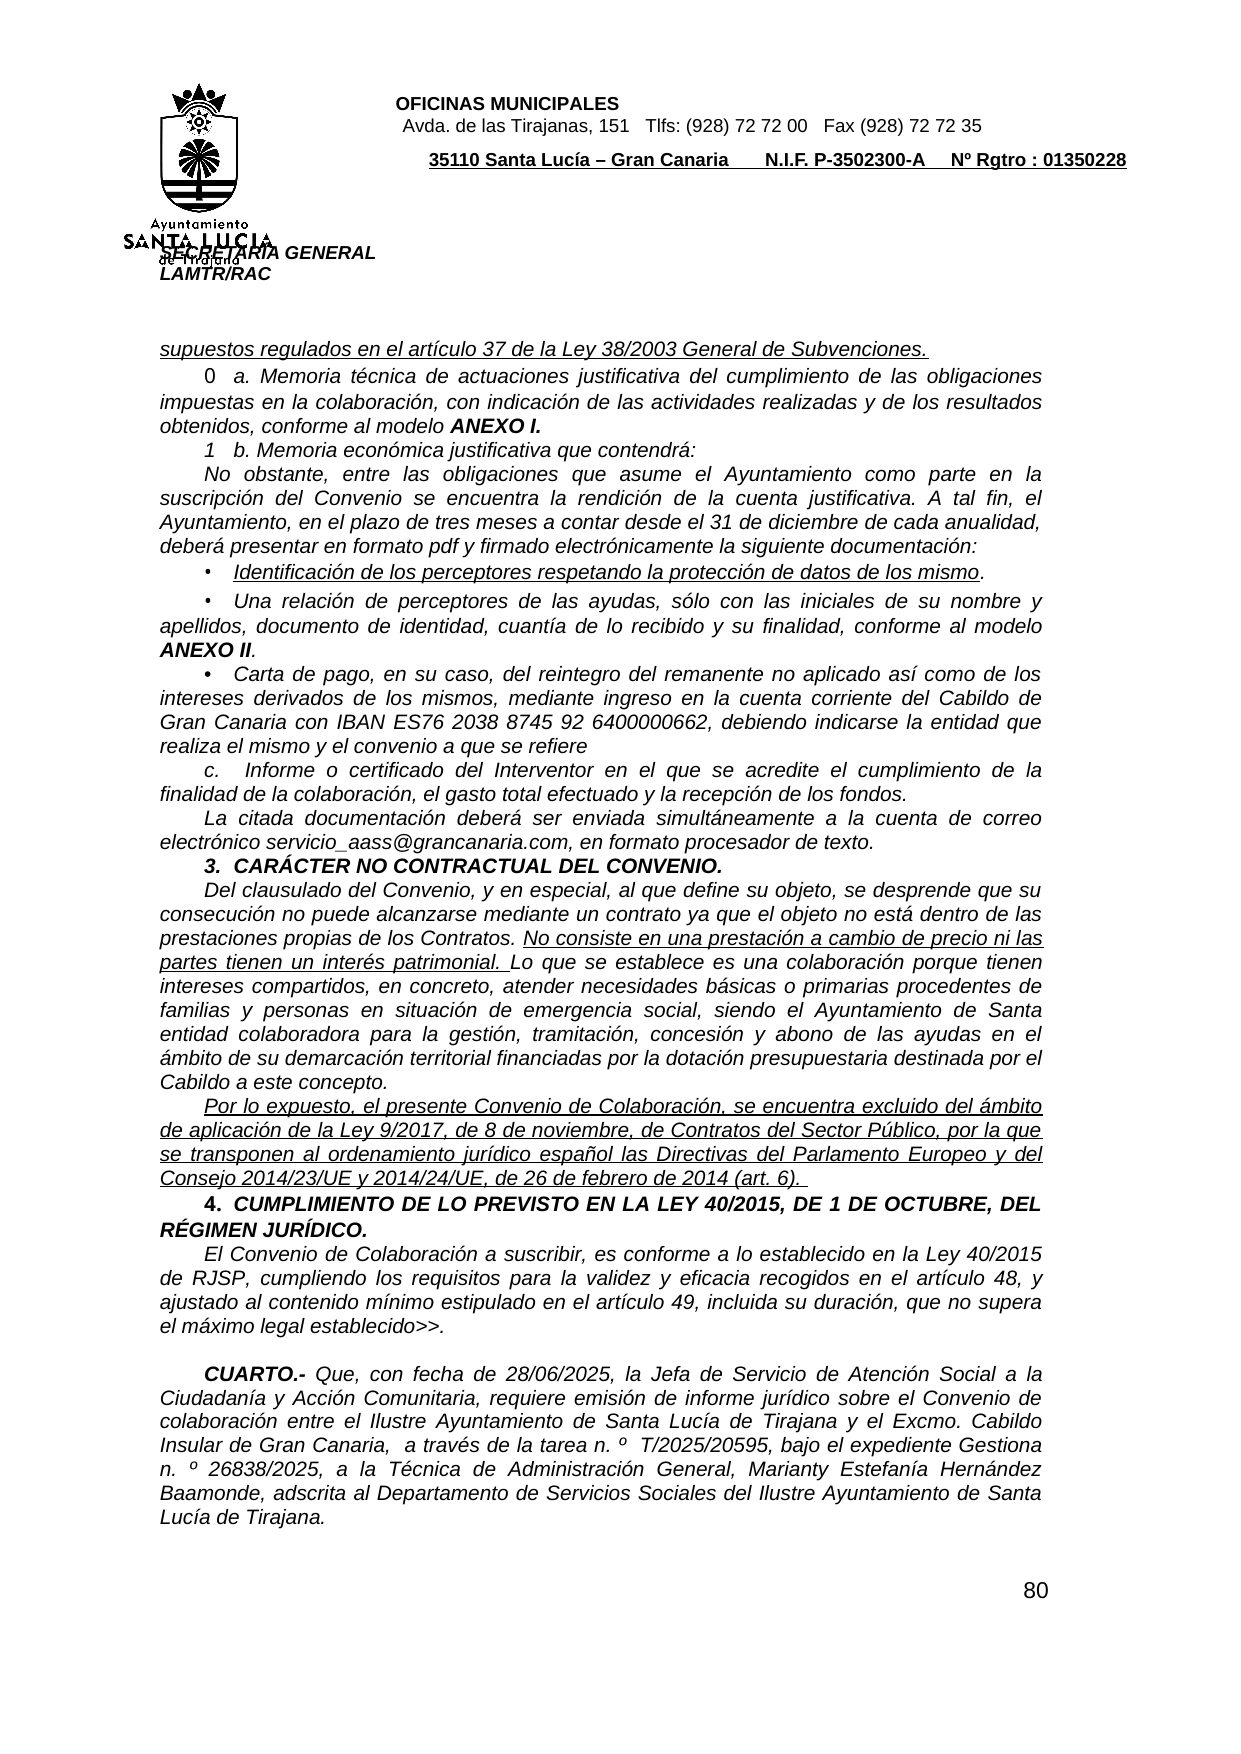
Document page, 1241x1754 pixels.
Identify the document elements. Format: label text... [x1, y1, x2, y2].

list CUMPLIMIENTO DE LO PREVISTO EN LA LEY 40/2015, DE 1 DE OCTUBRE, DEL RÉGIMEN JURÍDICO. [159, 1189, 1045, 1242]
text supuestos regulados en el artículo 37 de la Ley 38/2003 General de Subvenciones. [159, 337, 1045, 361]
list Informe o certificado del Interventor en el que se acredite el cumplimiento de la finalidad de la colaboración, el gasto total efectuado y la recepción de los fondos. [159, 758, 1045, 806]
text El Convenio de Colaboración a suscribir, es conforme a lo establecido en la Ley 40/2015 de RJSP, cumpliendo los requisitos para la validez y eficacia recogidos en el artículo 48, y ajustado al contenido mínimo estipulado en el artículo 49, incluida su duración, que no supera el máximo legal establecido>>. [159, 1242, 1045, 1337]
text La citada documentación deberá ser enviada simultáneamente a la cuenta de correo electrónico servicio_aass@grancanaria.com, en formato procesador de texto. [159, 806, 1045, 854]
text CUARTO.- Que, con fecha de 28/06/2025, la Jefa de Servicio de Atención Social a la Ciudadanía y Acción Comunitaria, requiere emisión de informe jurídico sobre el Convenio de colaboración entre el Ilustre Ayuntamiento de Santa Lucía de Tirajana y el Excmo. Cabildo Insular de Gran Canaria, a través de la tarea n. º T/2025/20595, bajo el expediente Gestiona n. º 26838/2025, a la Técnica de Administración General, Marianty Estefanía Hernández Baamonde, adscrita al Departamento de Servicios Sociales del Ilustre Ayuntamiento de Santa Lucía de Tirajana. [159, 1361, 1045, 1529]
text No obstante, entre las obligaciones que asume el Ayuntamiento como parte en la suscripción del Convenio se encuentra la rendición de la cuenta justificativa. A tal fin, el Ayuntamiento, en el plazo de tres meses a contar desde el 31 de diciembre de cada anualidad, deberá presentar en formato pdf y firmado electrónicamente la siguiente documentación: [159, 462, 1045, 557]
text Por lo expuesto, el presente Convenio de Colaboración, se encuentra excluido del ámbito de aplicación de la Ley 9/2017, de 8 de noviembre, de Contratos del Sector Público, por la que se transponen al ordenamiento jurídico español las Directivas del Parlamento Europeo y del Consejo 2014/23/UE y 2014/24/UE, de 26 de febrero de 2014 (art. 6). [159, 1093, 1045, 1189]
list b. Memoria económica justificativa que contendrá: [159, 438, 1045, 462]
list Carta de pago, en su caso, del reintegro del remanente no aplicado así como de los intereses derivados de los mismos, mediante ingreso en la cuenta corriente del Cabildo de Gran Canaria con IBAN ES76 2038 8745 92 6400000662, debiendo indicarse la entidad que realiza el mismo y el convenio a que se refiere [159, 662, 1045, 758]
text Del clausulado del Convenio, y en especial, al que define su objeto, se desprende que su consecución no puede alcanzarse mediante un contrato ya que el objeto no está dentro de las prestaciones propias de los Contratos. No consiste en una prestación a cambio de precio ni las partes tienen un interés patrimonial. Lo que se establece es una colaboración porque tienen intereses compartidos, en concreto, atender necesidades básicas o primarias procedentes de familias y personas en situación de emergencia social, siendo el Ayuntamiento de Santa entidad colaboradora para la gestión, tramitación, concesión y abono de las ayudas en el ámbito de su demarcación territorial financiadas por la dotación presupuestaria destinada por el Cabildo a este concepto. [159, 878, 1045, 1093]
list Una relación de perceptores de las ayudas, sólo con las iniciales de su nombre y apellidos, documento de identidad, cuantía de lo recibido y su finalidad, conforme al modelo ANEXO II. [159, 586, 1045, 662]
list CARÁCTER NO CONTRACTUAL DEL CONVENIO. [159, 854, 1045, 878]
list a. Memoria técnica de actuaciones justificativa del cumplimiento de las obligaciones impuestas en la colaboración, con indicación de las actividades realizadas y de los resultados obtenidos, conforme al modelo ANEXO I. [159, 361, 1045, 438]
list Identificación de los perceptores respetando la protección de datos de los mismo. [159, 557, 1045, 586]
